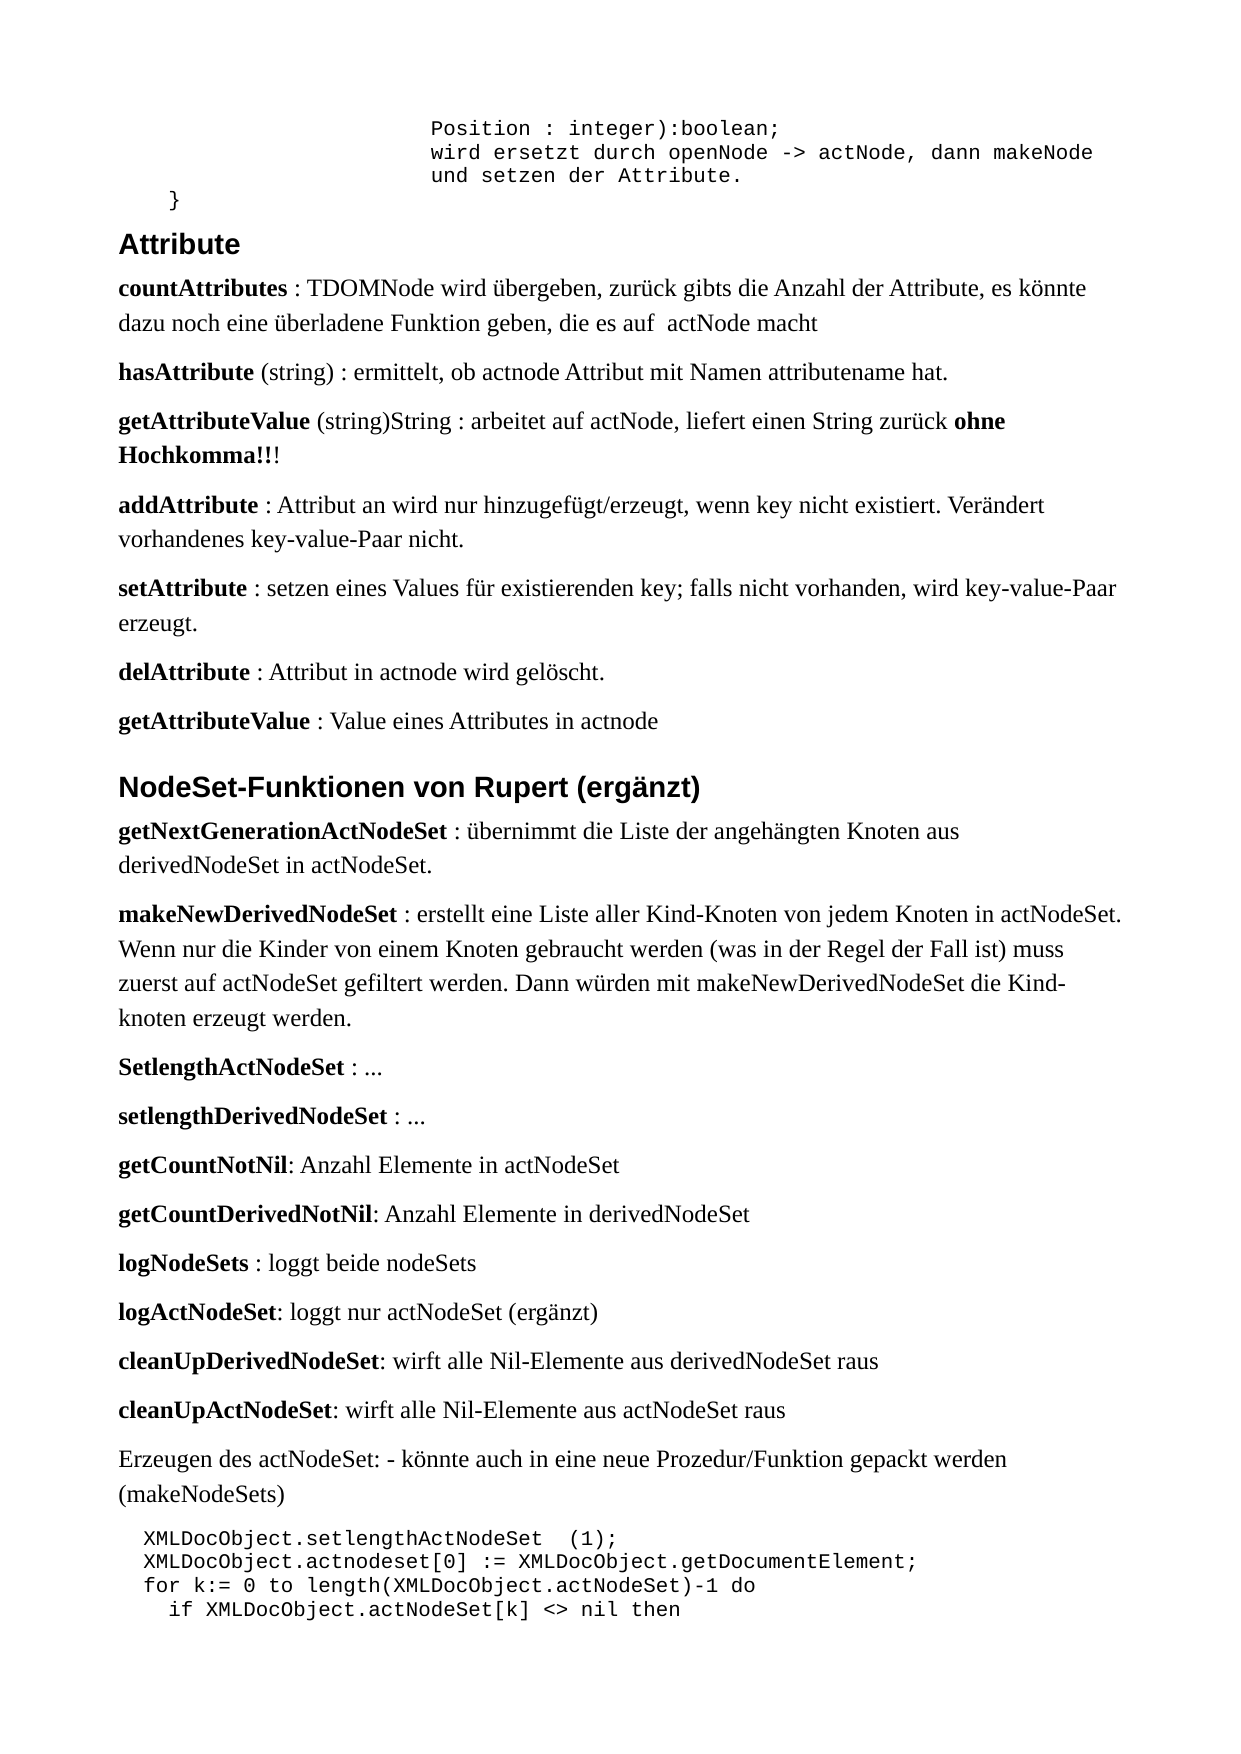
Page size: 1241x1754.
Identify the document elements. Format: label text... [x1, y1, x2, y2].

text makeNewDerivedNodeSet : erstellt eine Liste aller Kind-Knoten von jedem Knoten in actNodeSet. Wenn nur die Kinder von einem Knoten gebraucht werden (was in der Regel der Fall ist) muss zuerst auf actNodeSet gefiltert werden. Dann würden mit makeNewDerivedNodeSet die Kind-knoten erzeugt werden. [118, 899, 1122, 1031]
text getCountDerivedNotNil: Anzahl Elemente in derivedNodeSet [118, 1199, 1122, 1228]
text Position : integer):boolean; [118, 118, 1122, 142]
text setlengthDerivedNodeSet : ... [118, 1101, 1122, 1129]
subtitle NodeSet-Funktionen von Rupert (ergänzt) [118, 769, 1122, 803]
text setAttribute : setzen eines Values für existierenden key; falls nicht vorhanden, wird key-value-Paar erzeugt. [118, 573, 1122, 636]
text cleanUpActNodeSet: wirft alle Nil-Elemente aus actNodeSet raus [118, 1395, 1122, 1424]
text wird ersetzt durch openNode -> actNode, dann makeNode [118, 142, 1122, 165]
text for k:= 0 to length(XMLDocObject.actNodeSet)-1 do [118, 1575, 1122, 1599]
text und setzen der Attribute. [118, 165, 1122, 189]
text getAttributeValue : Value eines Attributes in actnode [118, 706, 1122, 734]
text } [118, 189, 1122, 213]
text getAttributeValue (string)String : arbeitet auf actNode, liefert einen String zurück ohne Hochkomma!!! [118, 406, 1122, 469]
subtitle Attribute [118, 227, 1122, 261]
text delAttribute : Attribut in actnode wird gelöscht. [118, 657, 1122, 686]
text XMLDocObject.setlengthActNodeSet (1); [118, 1528, 1122, 1551]
text getNextGenerationActNodeSet : übernimmt die Liste der angehängten Knoten aus derivedNodeSet in actNodeSet. [118, 816, 1122, 879]
text addAttribute : Attribut an wird nur hinzugefügt/erzeugt, wenn key nicht existiert. Verändert vorhandenes key-value-Paar nicht. [118, 490, 1122, 553]
text countAttributes : TDOMNode wird übergeben, zurück gibts die Anzahl der Attribute, es könnte dazu noch eine überladene Funktion geben, die es auf actNode macht [118, 273, 1122, 337]
text logNodeSets : loggt beide nodeSets [118, 1248, 1122, 1277]
text if XMLDocObject.actNodeSet[k] <> nil then [118, 1599, 1122, 1622]
text SetlengthActNodeSet : ... [118, 1052, 1122, 1081]
text getCountNotNil: Anzahl Elemente in actNodeSet [118, 1150, 1122, 1179]
text XMLDocObject.actnodeset[0] := XMLDocObject.getDocumentElement; [118, 1551, 1122, 1575]
text hasAttribute (string) : ermittelt, ob actnode Attribut mit Namen attributename hat. [118, 357, 1122, 386]
text Erzeugen des actNodeSet: - könnte auch in eine neue Prozedur/Funktion gepackt werden (makeNodeSets) [118, 1444, 1122, 1507]
text logActNodeSet: loggt nur actNodeSet (ergänzt) [118, 1297, 1122, 1326]
text cleanUpDerivedNodeSet: wirft alle Nil-Elemente aus derivedNodeSet raus [118, 1346, 1122, 1375]
